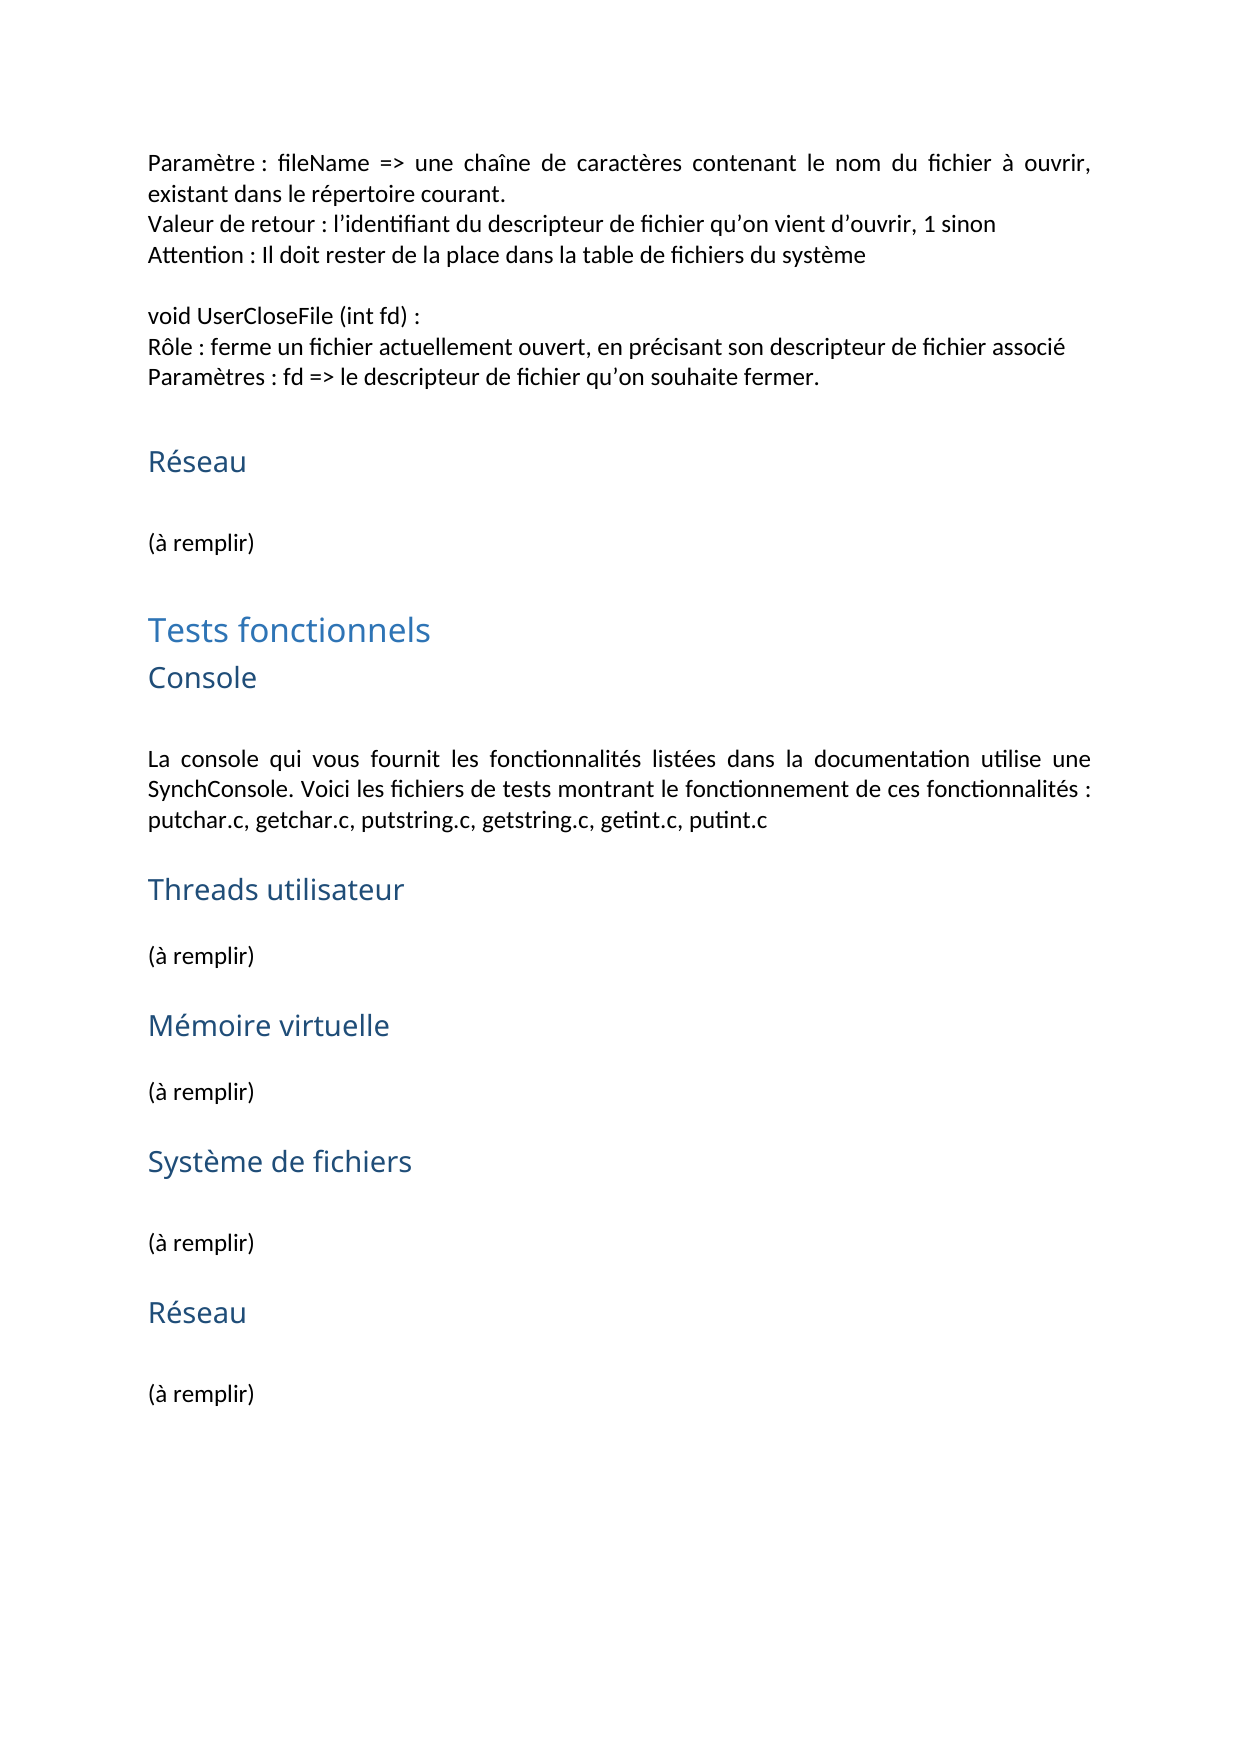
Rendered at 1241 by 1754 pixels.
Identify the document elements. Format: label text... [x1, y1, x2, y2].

text (à remplir) [148, 1378, 1093, 1408]
text (à remplir) [148, 1076, 1093, 1107]
subtitle Réseau [148, 441, 1093, 481]
subtitle Tests fonctionnels [148, 607, 1093, 652]
text (à remplir) [148, 940, 1093, 970]
text La console qui vous fournit les fonctionnalités listées dans la documentation utilise une SynchConsole. Voici les fichiers de tests montrant le fonctionnement de ces fonctionnalités : putchar.c, getchar.c, putstring.c, getstring.c, getint.c, putint.c [148, 743, 1093, 834]
subtitle Système de fichiers [148, 1141, 1093, 1181]
text Attention : Il doit rester de la place dans la table de fichiers du système [148, 239, 1093, 270]
text void UserCloseFile (int fd) : [148, 300, 1093, 331]
subtitle Console [148, 657, 1093, 697]
text Paramètres : fd => le descripteur de fichier qu’on souhaite fermer. [148, 361, 1093, 392]
subtitle Réseau [148, 1292, 1093, 1332]
text Paramètre : fileName => une chaîne de caractères contenant le nom du fichier à ouvrir, existant dans le répertoire courant. [148, 148, 1093, 209]
text Rôle : ferme un fichier actuellement ouvert, en précisant son descripteur de fichier associé [148, 331, 1093, 361]
text Valeur de retour : l’identifiant du descripteur de fichier qu’on vient d’ouvrir, 1 sinon [148, 209, 1093, 239]
text (à remplir) [148, 1227, 1093, 1257]
text (à remplir) [148, 527, 1093, 557]
subtitle Threads utilisateur [148, 869, 1093, 909]
subtitle Mémoire virtuelle [148, 1005, 1093, 1045]
